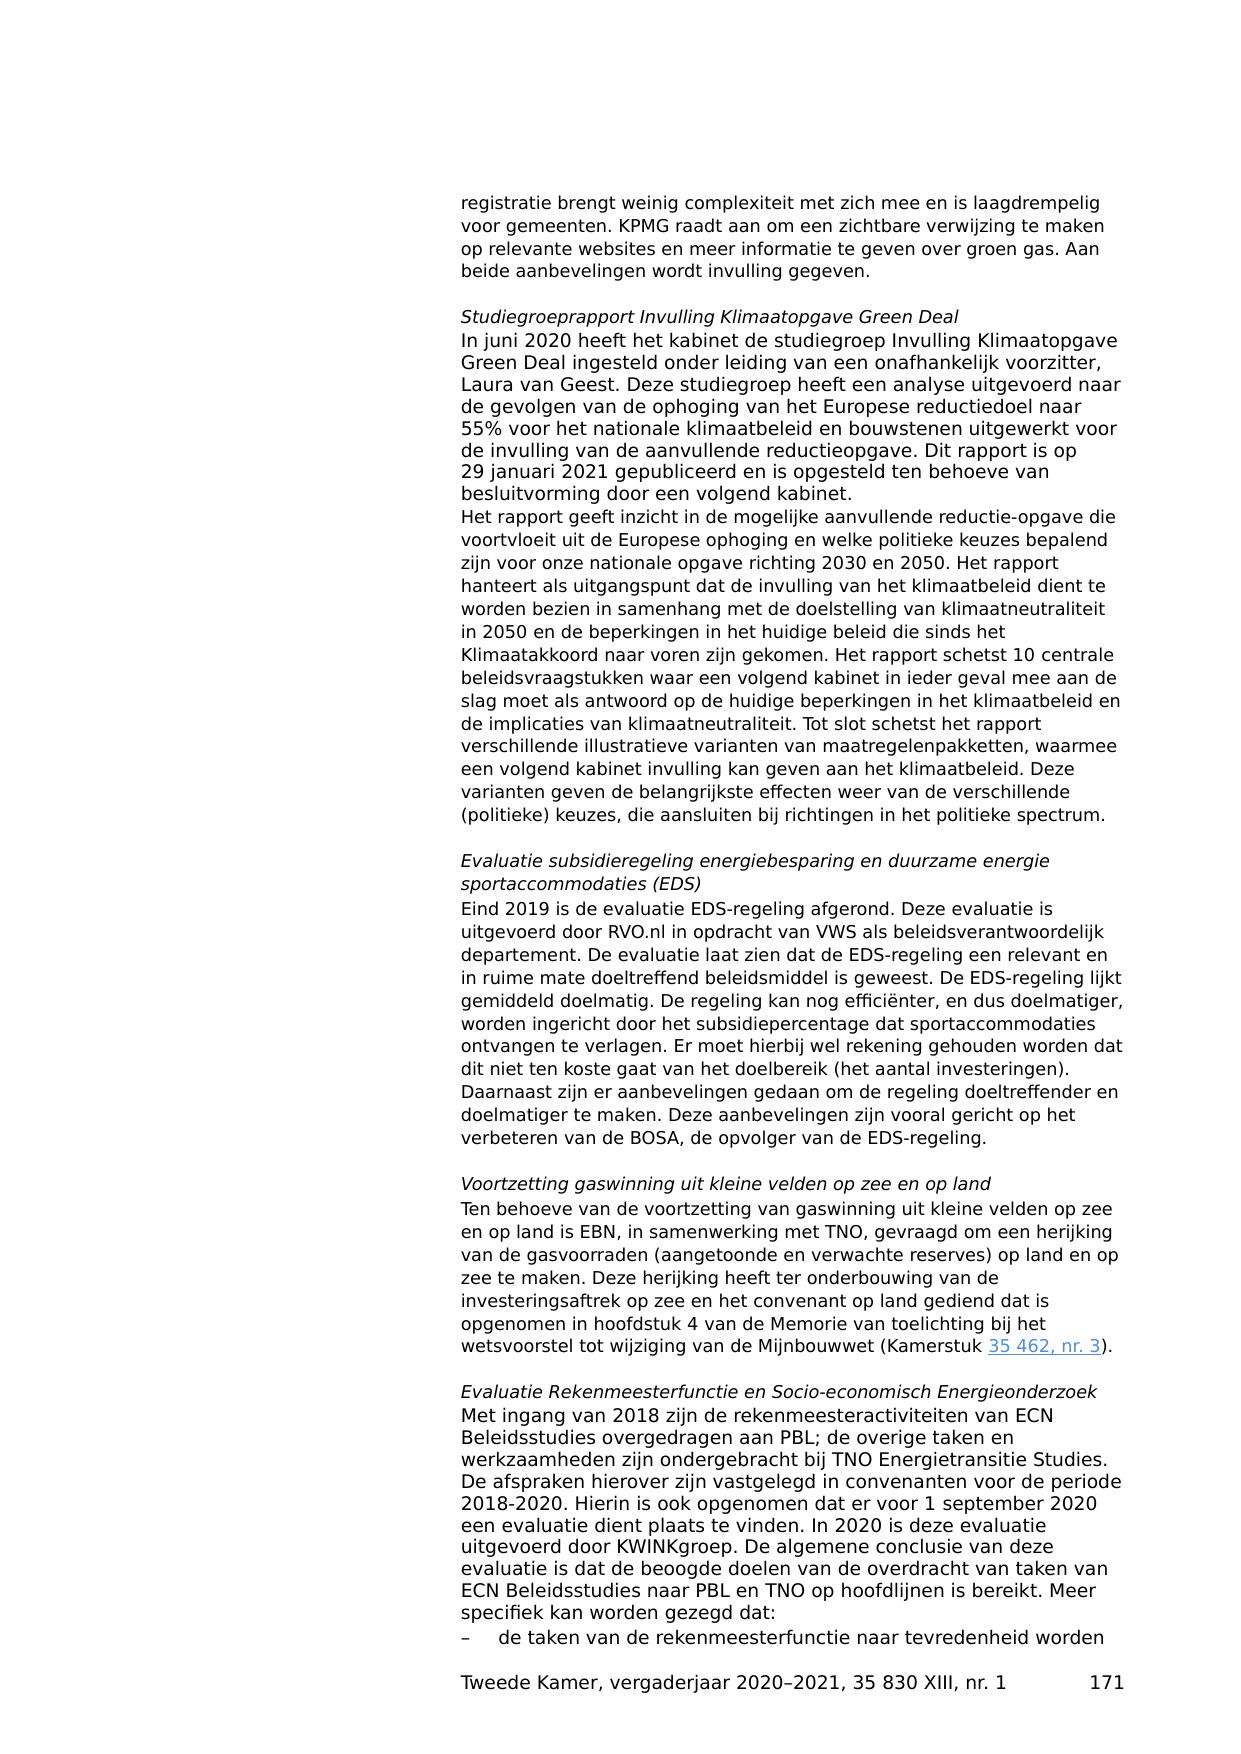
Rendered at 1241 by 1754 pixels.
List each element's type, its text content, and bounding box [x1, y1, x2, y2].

list de taken van de rekenmeesterfunctie naar tevredenheid worden [461, 1624, 1125, 1649]
text In juni 2020 heeft het kabinet de studiegroep Invulling Klimaatopgave Green Deal ingesteld onder leiding van een onafhankelijk voorzitter, Laura van Geest. Deze studiegroep heeft een analyse uitgevoerd naar de gevolgen van de ophoging van het Europese reductiedoel naar 55% voor het nationale klimaatbeleid en bouwstenen uitgewerkt voor de invulling van de aanvullende reductieopgave. Dit rapport is op 29 januari 2021 gepubliceerd en is opgesteld ten behoeve van besluitvorming door een volgend kabinet. [461, 330, 1125, 505]
text registratie brengt weinig complexiteit met zich mee en is laagdrempelig voor gemeenten. KPMG raadt aan om een zichtbare verwijzing te maken op relevante websites en meer informatie te geven over groen gas. Aan beide aanbevelingen wordt invulling gegeven. [461, 191, 1125, 282]
text Eind 2019 is de evaluatie EDS-regeling afgerond. Deze evaluatie is uitgevoerd door RVO.nl in opdracht van VWS als beleidsverantwoordelijk departement. De evaluatie laat zien dat de EDS-regeling een relevant en in ruime mate doeltreffend beleidsmiddel is geweest. De EDS-regeling lijkt gemiddeld doelmatig. De regeling kan nog efficiënter, en dus doelmatiger, worden ingericht door het subsidiepercentage dat sportaccommodaties ontvangen te verlagen. Er moet hierbij wel rekening gehouden worden dat dit niet ten koste gaat van het doelbereik (het aantal investeringen). Daarnaast zijn er aanbevelingen gedaan om de regeling doeltreffender en doelmatiger te maken. Deze aanbevelingen zijn vooral gericht op het verbeteren van de BOSA, de opvolger van de EDS-regeling. [461, 897, 1125, 1149]
text Voortzetting gaswinning uit kleine velden op zee en op land [461, 1172, 1125, 1195]
text Met ingang van 2018 zijn de rekenmeesteractiviteiten van ECN Beleidsstudies overgedragen aan PBL; de overige taken en werkzaamheden zijn ondergebracht bij TNO Energietransitie Studies. De afspraken hierover zijn vastgelegd in convenanten voor de periode 2018-2020. Hierin is ook opgenomen dat er voor 1 september 2020 een evaluatie dient plaats te vinden. In 2020 is deze evaluatie uitgevoerd door KWINKgroep. De algemene conclusie van deze evaluatie is dat de beoogde doelen van de overdracht van taken van ECN Beleidsstudies naar PBL en TNO op hoofdlijnen is bereikt. Meer specifiek kan worden gezegd dat: [461, 1405, 1125, 1624]
text Studiegroeprapport Invulling Klimaatopgave Green Deal [461, 305, 1125, 328]
text Het rapport geeft inzicht in de mogelijke aanvullende reductie-opgave die voortvloeit uit de Europese ophoging en welke politieke keuzes bepalend zijn voor onze nationale opgave richting 2030 en 2050. Het rapport hanteert als uitgangspunt dat de invulling van het klimaatbeleid dient te worden bezien in samenhang met de doelstelling van klimaatneutraliteit in 2050 en de beperkingen in het huidige beleid die sinds het Klimaatakkoord naar voren zijn gekomen. Het rapport schetst 10 centrale beleidsvraagstukken waar een volgend kabinet in ieder geval mee aan de slag moet als antwoord op de huidige beperkingen in het klimaatbeleid en de implicaties van klimaatneutraliteit. Tot slot schetst het rapport verschillende illustratieve varianten van maatregelenpakketten, waarmee een volgend kabinet invulling kan geven aan het klimaatbeleid. Deze varianten geven de belangrijkste effecten weer van de verschillende (politieke) keuzes, die aansluiten bij richtingen in het politieke spectrum. [461, 505, 1125, 826]
text Evaluatie Rekenmeesterfunctie en Socio-economisch Energieonderzoek [461, 1380, 1125, 1403]
text Ten behoeve van de voortzetting van gaswinning uit kleine velden op zee en op land is EBN, in samenwerking met TNO, gevraagd om een herijking van de gasvoorraden (aangetoonde en verwachte reserves) op land en op zee te maken. Deze herijking heeft ter onderbouwing van de investeringsaftrek op zee en het convenant op land gediend dat is opgenomen in hoofdstuk 4 van de Memorie van toelichting bij het wetsvoorstel tot wijziging van de Mijnbouwwet (Kamerstuk 35 462, nr. 3). [461, 1197, 1125, 1357]
text Evaluatie subsidieregeling energiebesparing en duurzame energie sportaccommodaties (EDS) [461, 849, 1125, 895]
